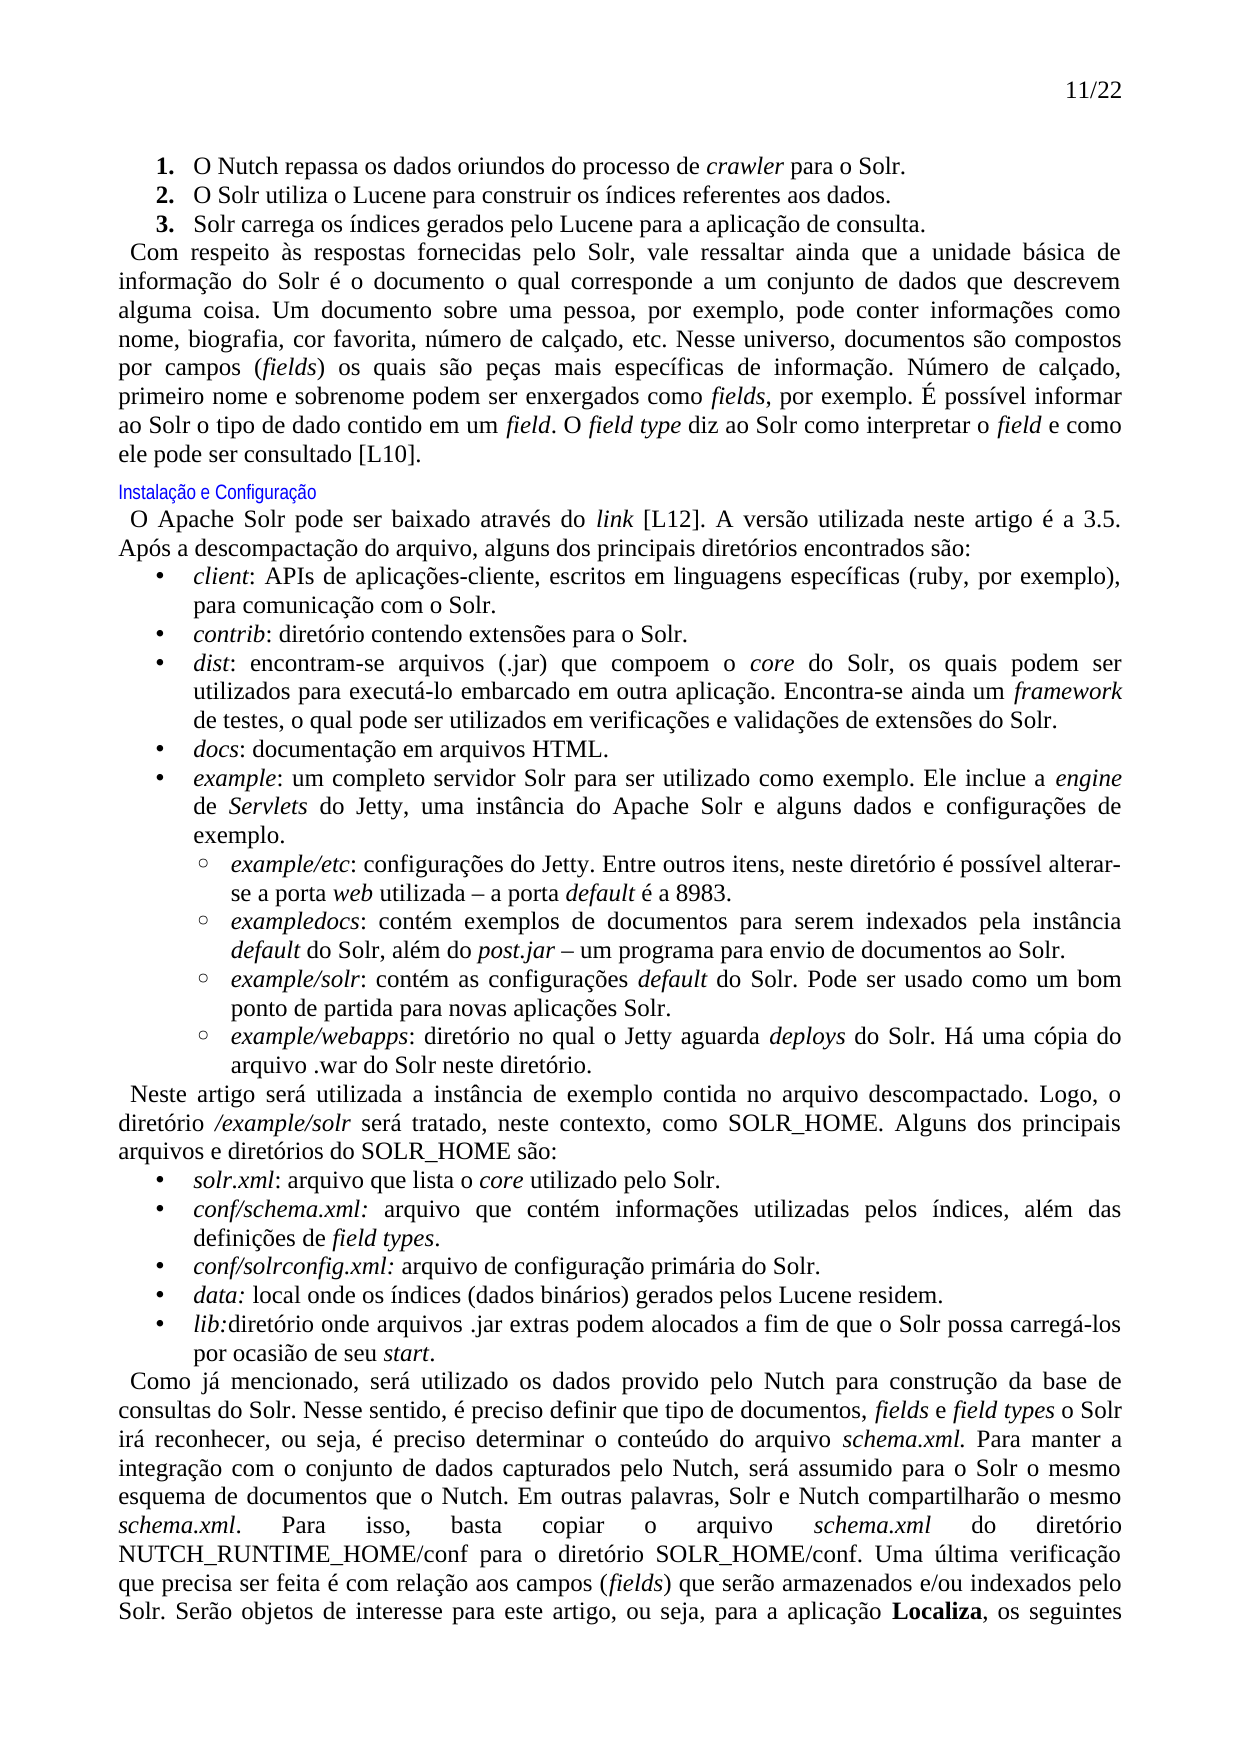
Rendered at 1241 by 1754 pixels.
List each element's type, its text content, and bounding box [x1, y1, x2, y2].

list conf/solrconfig.xml: arquivo de configuração primária do Solr. [156, 1251, 1122, 1280]
list lib:diretório onde arquivos .jar extras podem alocados a fim de que o Solr possa carregá-los por ocasião de seu start. [156, 1309, 1122, 1366]
list example/etc: configurações do Jetty. Entre outros itens, neste diretório é possível alterar-se a porta web utilizada – a porta default é a 8983. [193, 849, 1122, 906]
list dist: encontram-se arquivos (.jar) que compoem o core do Solr, os quais podem ser utilizados para executá-lo embarcado em outra aplicação. Encontra-se ainda um framework de testes, o qual pode ser utilizados em verificações e validações de extensões do Solr. [156, 648, 1122, 734]
list data: local onde os índices (dados binários) gerados pelos Lucene residem. [156, 1280, 1122, 1309]
text Instalação e Configuração [118, 480, 1122, 504]
list contrib: diretório contendo extensões para o Solr. [156, 619, 1122, 648]
list example/solr: contém as configurações default do Solr. Pode ser usado como um bom ponto de partida para novas aplicações Solr. [193, 964, 1122, 1021]
list exampledocs: contém exemplos de documentos para serem indexados pela instância default do Solr, além do post.jar – um programa para envio de documentos ao Solr. [193, 906, 1122, 964]
list docs: documentação em arquivos HTML. [156, 734, 1122, 763]
text Com respeito às respostas fornecidas pelo Solr, vale ressaltar ainda que a unidade básica de informação do Solr é o documento o qual corresponde a um conjunto de dados que descrevem alguma coisa. Um documento sobre uma pessoa, por exemplo, pode conter informações como nome, biografia, cor favorita, número de calçado, etc. Nesse universo, documentos são compostos por campos (fields) os quais são peças mais específicas de informação. Número de calçado, primeiro nome e sobrenome podem ser enxergados como fields, por exemplo. É possível informar ao Solr o tipo de dado contido em um field. O field type diz ao Solr como interpretar o field e como ele pode ser consultado [L10]. [118, 237, 1122, 467]
list O Nutch repassa os dados oriundos do processo de crawler para o Solr. [156, 151, 1122, 180]
list O Solr utiliza o Lucene para construir os índices referentes aos dados. [156, 180, 1122, 209]
text Neste artigo será utilizada a instância de exemplo contida no arquivo descompactado. Logo, o diretório /example/solr será tratado, neste contexto, como SOLR_HOME. Alguns dos principais arquivos e diretórios do SOLR_HOME são: [118, 1079, 1122, 1165]
list example/webapps: diretório no qual o Jetty aguarda deploys do Solr. Há uma cópia do arquivo .war do Solr neste diretório. [193, 1021, 1122, 1079]
list client: APIs de aplicações-cliente, escritos em linguagens específicas (ruby, por exemplo), para comunicação com o Solr. [156, 561, 1122, 619]
text Como já mencionado, será utilizado os dados provido pelo Nutch para construção da base de consultas do Solr. Nesse sentido, é preciso definir que tipo de documentos, fields e field types o Solr irá reconhecer, ou seja, é preciso determinar o conteúdo do arquivo schema.xml. Para manter a integração com o conjunto de dados capturados pelo Nutch, será assumido para o Solr o mesmo esquema de documentos que o Nutch. Em outras palavras, Solr e Nutch compartilharão o mesmo schema.xml. Para isso, basta copiar o arquivo schema.xml do diretório NUTCH_RUNTIME_HOME/conf para o diretório SOLR_HOME/conf. Uma última verificação que precisa ser feita é com relação aos campos (fields) que serão armazenados e/ou indexados pelo Solr. Serão objetos de interesse para este artigo, ou seja, para a aplicação Localiza, os seguintes [118, 1366, 1122, 1625]
list Solr carrega os índices gerados pelo Lucene para a aplicação de consulta. [156, 209, 1122, 237]
text O Apache Solr pode ser baixado através do link [L12]. A versão utilizada neste artigo é a 3.5. Após a descompactação do arquivo, alguns dos principais diretórios encontrados são: [118, 504, 1122, 561]
list example: um completo servidor Solr para ser utilizado como exemplo. Ele inclue a engine de Servlets do Jetty, uma instância do Apache Solr e alguns dados e configurações de exemplo. [156, 763, 1122, 849]
list conf/schema.xml: arquivo que contém informações utilizadas pelos índices, além das definições de field types. [156, 1194, 1122, 1251]
list solr.xml: arquivo que lista o core utilizado pelo Solr. [156, 1165, 1122, 1194]
